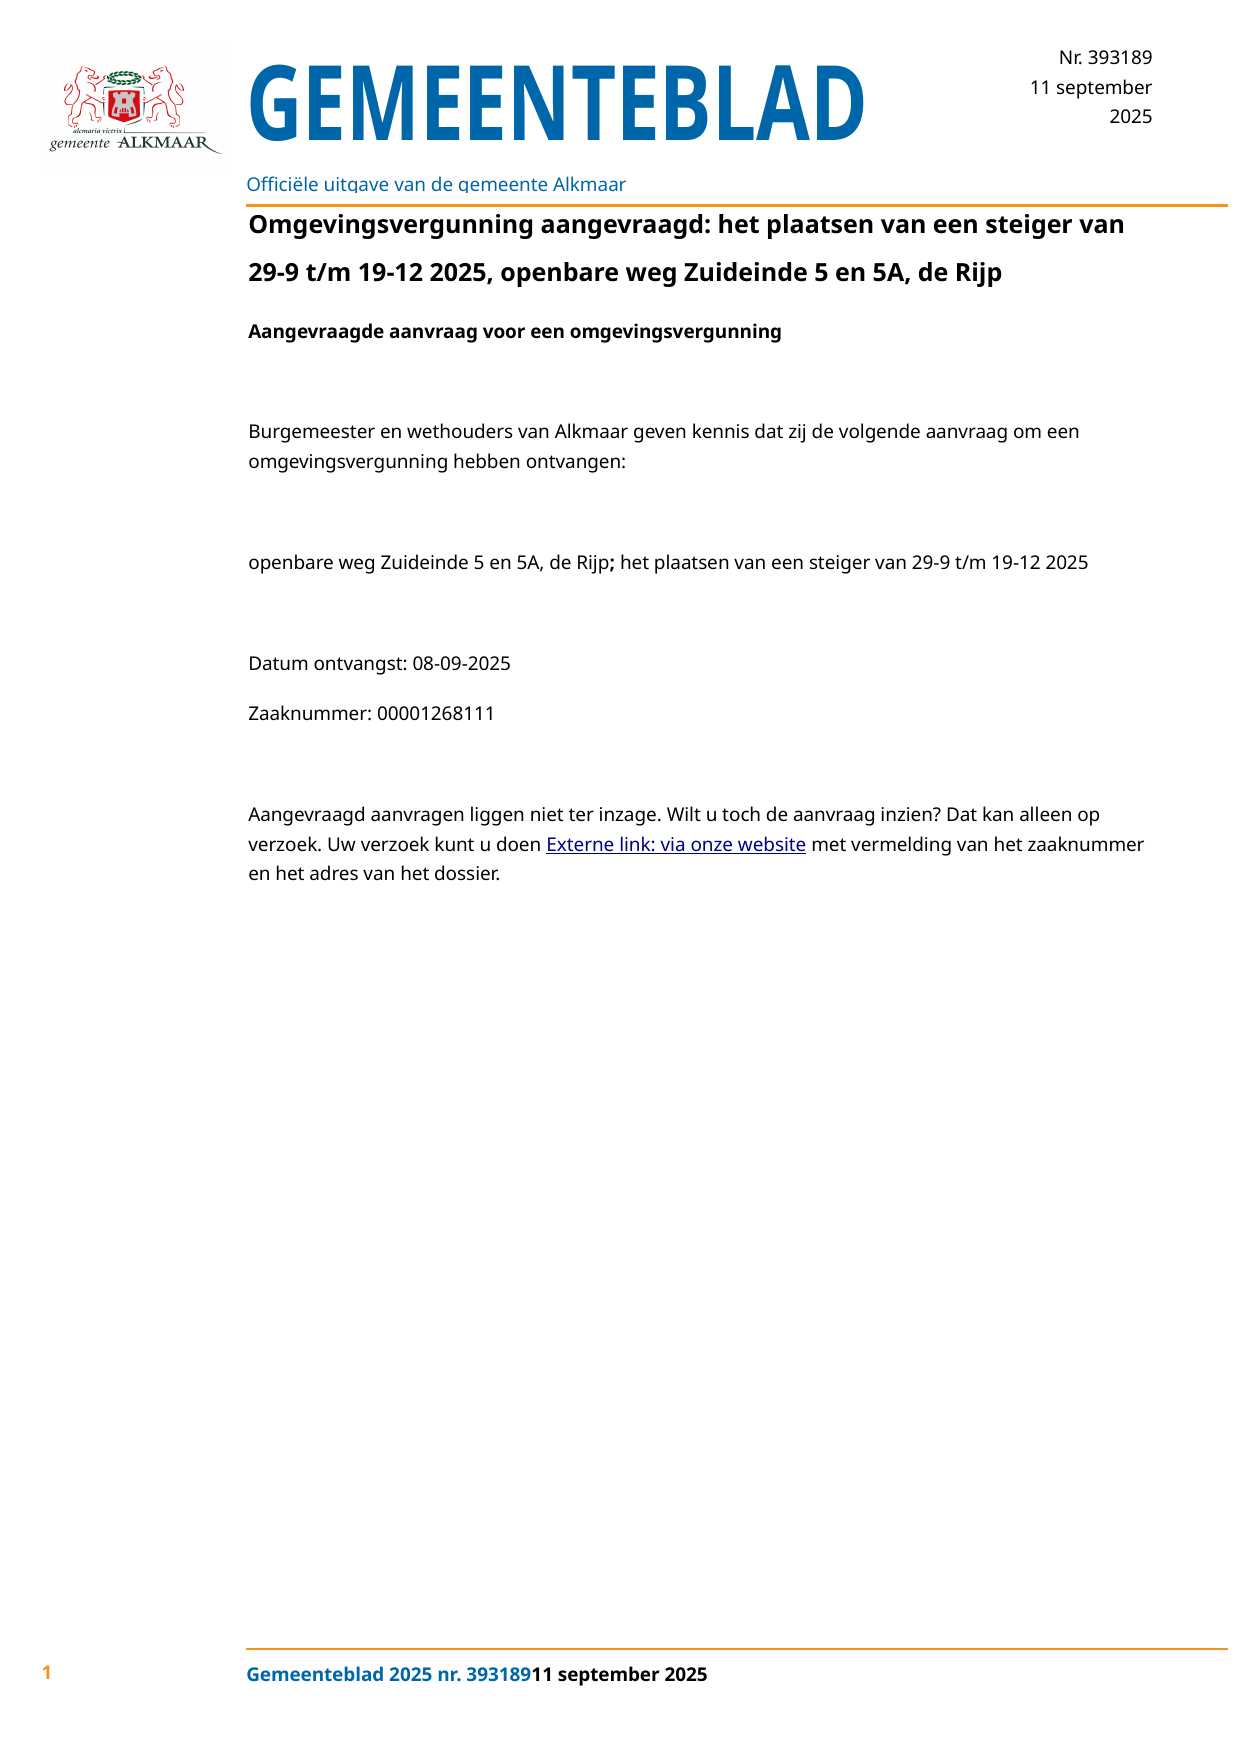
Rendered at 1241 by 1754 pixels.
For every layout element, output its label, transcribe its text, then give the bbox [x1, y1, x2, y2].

text openbare weg Zuideinde 5 en 5A, de Rijp; het plaatsen van een steiger van 29-9 t/m 19-12 2025 [248, 549, 1152, 575]
text Aangevraagde aanvraag voor een omgevingsvergunning [248, 318, 1152, 344]
text Datum ontvangst: 08-09-2025 [248, 650, 1152, 676]
text Burgemeester en wethouders van Alkmaar geven kennis dat zij de volgende aanvraag om een omgevingsvergunning hebben ontvangen: [248, 419, 1152, 474]
picture [41, 47, 231, 172]
text Aangevraagd aanvragen liggen niet ter inzage. Wilt u toch de aanvraag inzien? Dat kan alleen op verzoek. Uw verzoek kunt u doen Externe link: via onze website met vermelding van het zaaknummer en het adres van het dossier. [248, 801, 1152, 886]
text Omgevingsvergunning aangevraagd: het plaatsen van een steiger van 29-9 t/m 19-12 2025, openbare weg Zuideinde 5 en 5A, de Rijp [248, 207, 1152, 288]
text Zaaknummer: 00001268111 [248, 700, 1152, 726]
